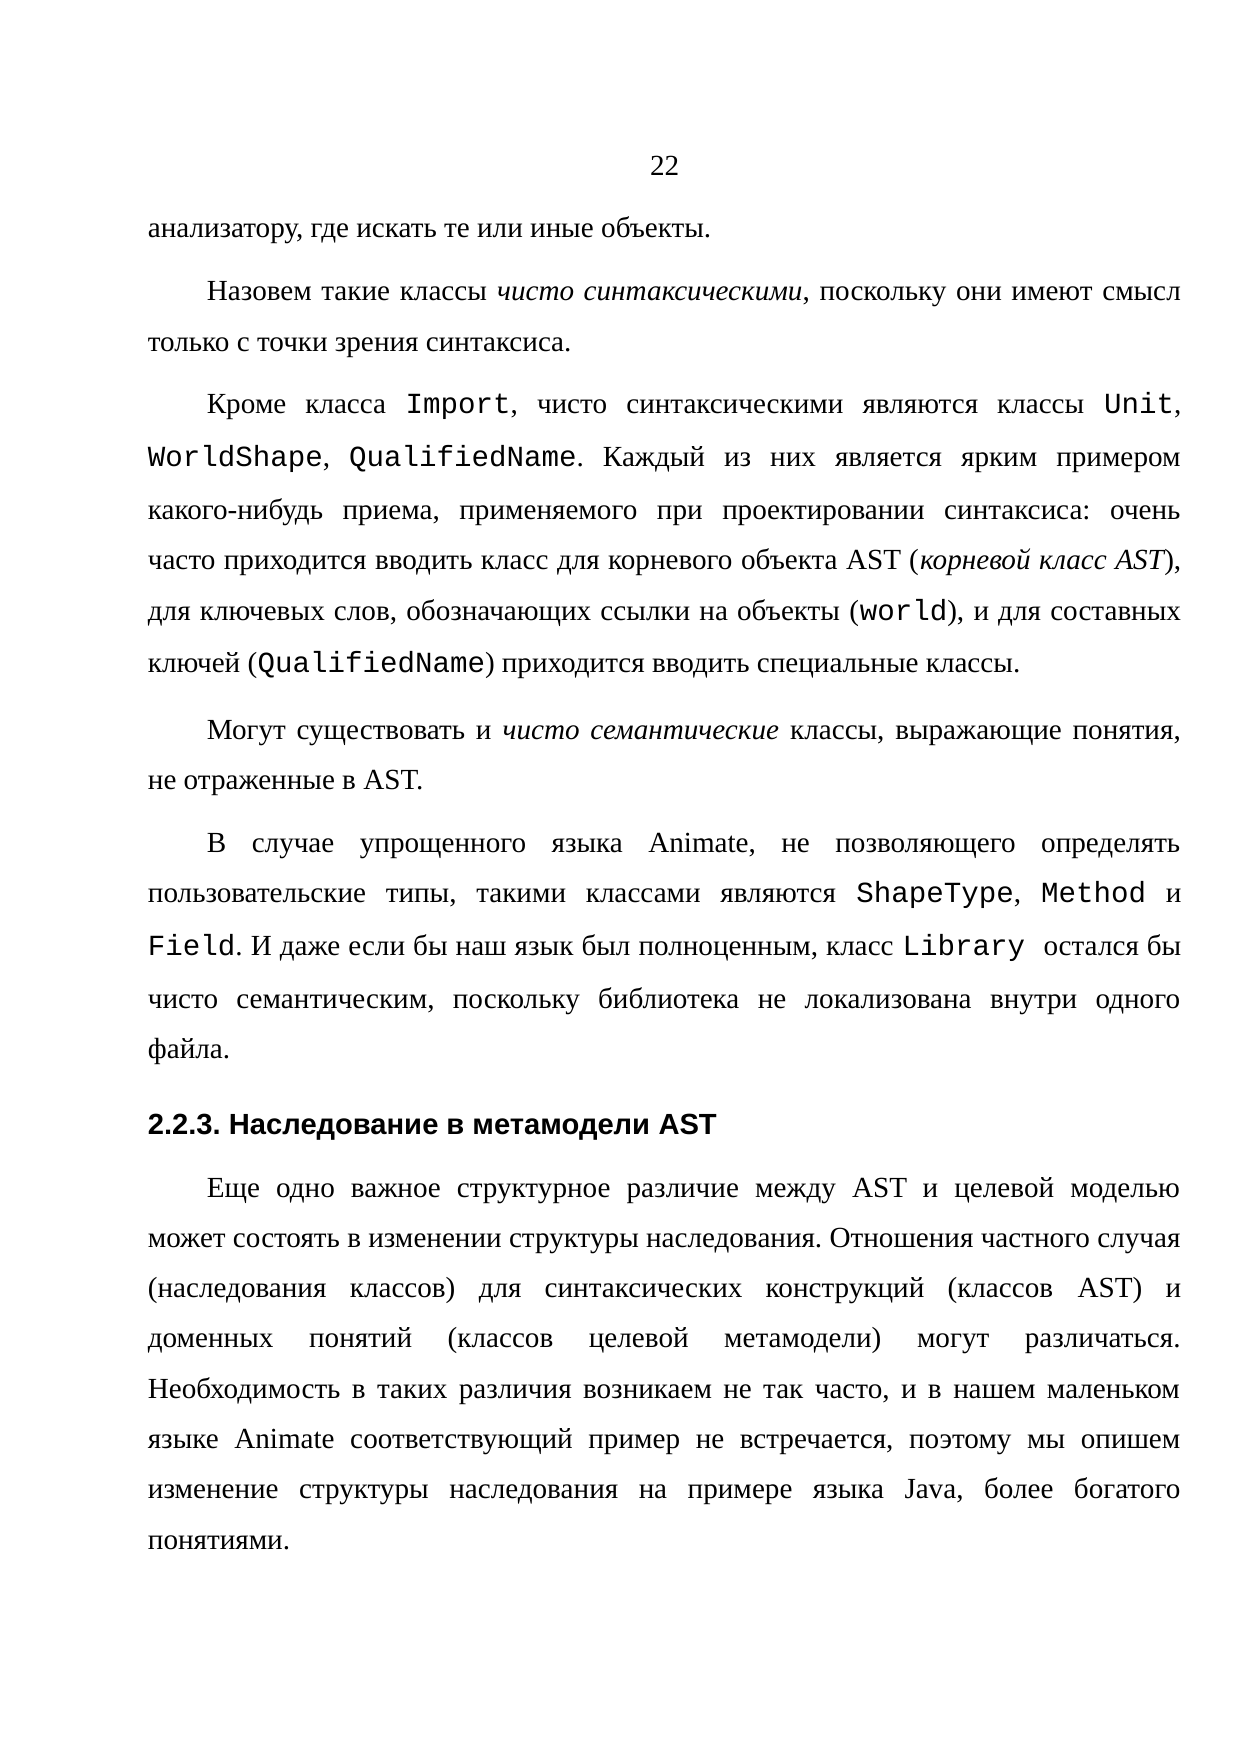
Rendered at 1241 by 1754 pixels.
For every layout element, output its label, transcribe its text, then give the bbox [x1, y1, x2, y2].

subtitle Наследование в метамодели AST [148, 1107, 1181, 1140]
text В случае упрощенного языка Animate, не позволяющего определять пользовательские типы, такими классами являются ShapeType, Method и Field. И даже если бы наш язык был полноценным, класс Library остался бы чисто семантическим, поскольку библиотека не локализована внутри одного файла. [148, 825, 1181, 1065]
text анализатору, где искать те или иные объекты. [148, 211, 1181, 244]
text Еще одно важное структурное различие между AST и целевой моделью может состоять в изменении структуры наследования. Отношения частного случая (наследования классов) для синтаксических конструкций (классов AST) и доменных понятий (классов целевой метамодели) могут различаться. Необходимость в таких различия возникаем не так часто, и в нашем маленьком языке Animate соответствующий пример не встречается, поэтому мы опишем изменение структуры наследования на примере языка Java, более богатого понятиями. [148, 1170, 1181, 1555]
text Кроме класса Import, чисто синтаксическими являются классы Unit, WorldShape, QualifiedName. Каждый из них является ярким примером какого-нибудь приема, применяемого при проектировании синтаксиса: очень часто приходится вводить класс для корневого объекта AST (корневой класс AST), для ключевых слов, обозначающих ссылки на объекты (world), и для составных ключей (QualifiedName) приходится вводить специальные классы. [148, 387, 1181, 682]
text Могут существовать и чисто семантические классы, выражающие понятия, не отраженные в AST. [148, 712, 1181, 796]
text Назовем такие классы чисто синтаксическими, поскольку они имеют смысл только с точки зрения синтаксиса. [148, 273, 1181, 357]
